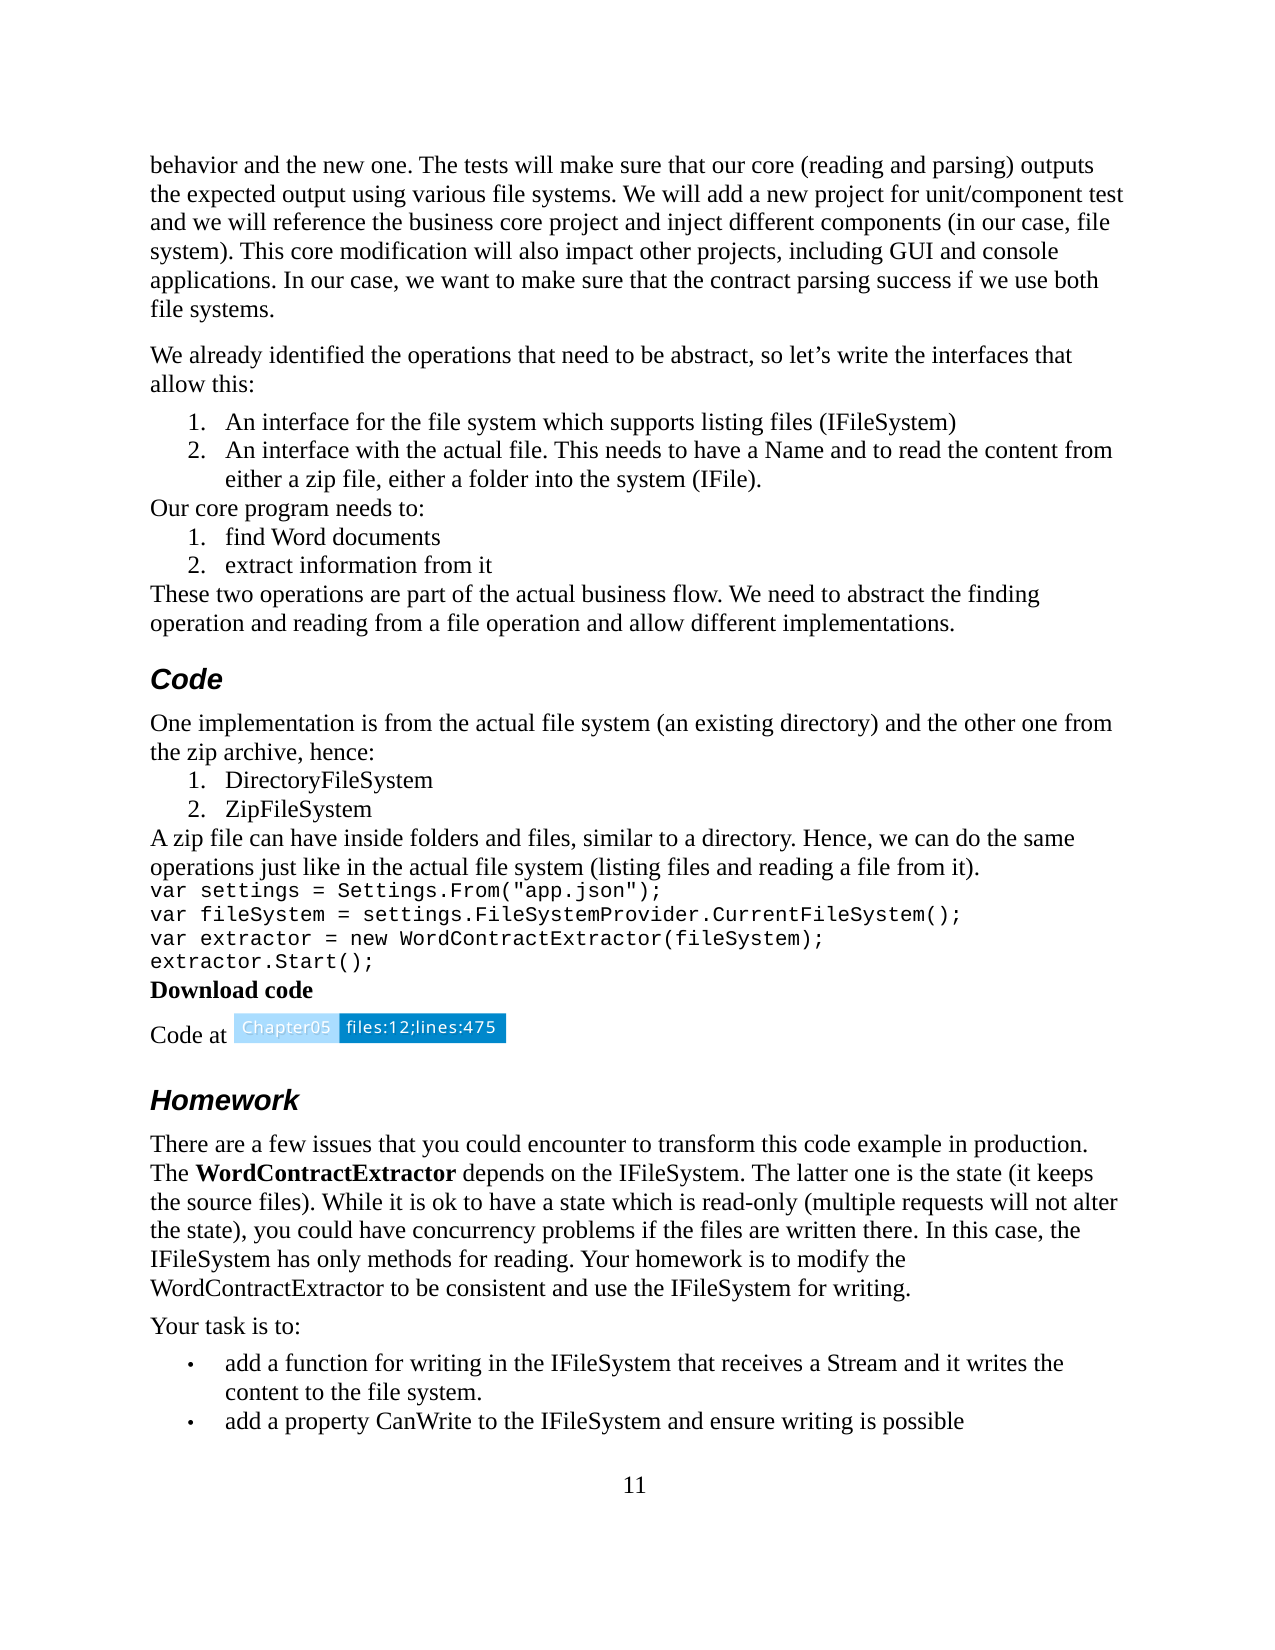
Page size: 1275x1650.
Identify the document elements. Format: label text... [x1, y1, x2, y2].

list add a property CanWrite to the IFileSystem and ensure writing is possible [187, 1406, 1125, 1435]
list DirectoryFileSystem [187, 765, 1125, 794]
text behavior and the new one. The tests will make sure that our core (reading and parsing) outputs the expected output using various file systems. We will add a new project for unit/component test and we will reference the business core project and inject different components (in our case, file system). This core modification will also impact other projects, including GUI and console applications. In our case, we want to make sure that the contract parsing success if we use both file systems. [150, 150, 1125, 322]
list find Word documents [187, 522, 1125, 551]
list An interface with the actual file. This needs to have a Name and to read the content from either a zip file, either a folder into the system (IFile). [187, 436, 1125, 493]
text var extractor = new WordContractExtractor(fileSystem); [150, 928, 1125, 951]
text var fileSystem = settings.FileSystemProvider.CurrentFileSystem(); [150, 904, 1125, 928]
list ZipFileSystem [187, 794, 1125, 823]
text One implementation is from the actual file system (an existing directory) and the other one from the zip archive, hence: [150, 708, 1125, 765]
text extractor.Start(); [150, 951, 1125, 975]
list extract information from it [187, 551, 1125, 579]
subtitle Homework [150, 1083, 1125, 1117]
text Your task is to: [150, 1311, 1125, 1339]
text Code at [150, 1013, 1125, 1049]
subtitle Code [150, 662, 1125, 695]
list add a function for writing in the IFileSystem that receives a Stream and it writes the content to the file system. [187, 1348, 1125, 1406]
text var settings = Settings.From("app.json"); [150, 880, 1125, 904]
text These two operations are part of the actual business flow. We need to abstract the finding operation and reading from a file operation and allow different implementations. [150, 579, 1125, 637]
text Our core program needs to: [150, 493, 1125, 522]
text A zip file can have inside folders and files, similar to a directory. Hence, we can do the same operations just like in the actual file system (listing files and reading a file from it). [150, 823, 1125, 880]
list An interface for the file system which supports listing files (IFileSystem) [187, 407, 1125, 436]
text Download code [150, 975, 1125, 1004]
text There are a few issues that you could encounter to transform this code example in production. The WordContractExtractor depends on the IFileSystem. The latter one is the state (it keeps the source files). While it is ok to have a state which is read-only (multiple requests will not alter the state), you could have concurrency problems if the files are written there. In this case, the IFileSystem has only methods for reading. Your homework is to modify the WordContractExtractor to be consistent and use the IFileSystem for writing. [150, 1129, 1125, 1302]
text We already identified the operations that need to be abstract, so let’s write the interfaces that allow this: [150, 340, 1125, 398]
